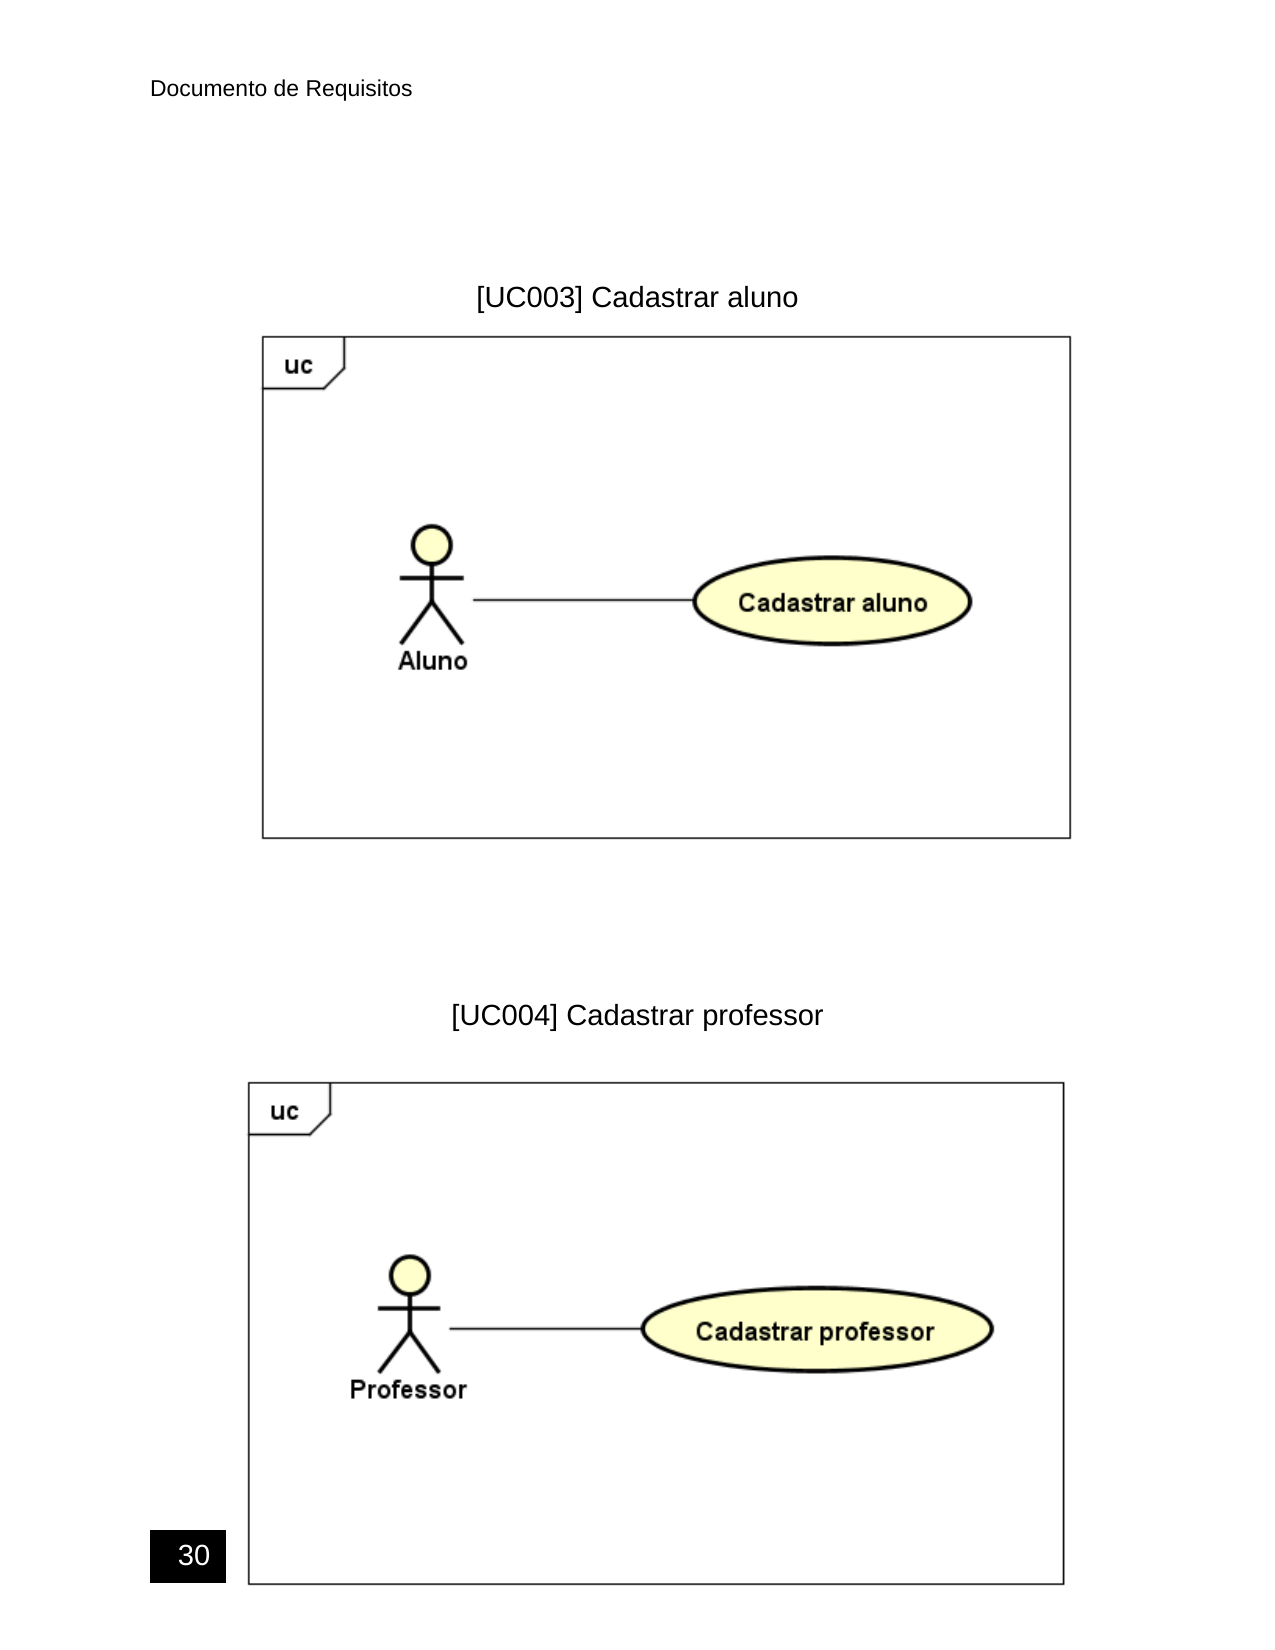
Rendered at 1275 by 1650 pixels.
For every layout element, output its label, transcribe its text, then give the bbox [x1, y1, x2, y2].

picture [228, 1062, 1085, 1604]
text [UC003] Cadastrar aluno [150, 280, 1125, 314]
text [UC004] Cadastrar professor [150, 998, 1125, 1031]
picture [242, 316, 1090, 858]
